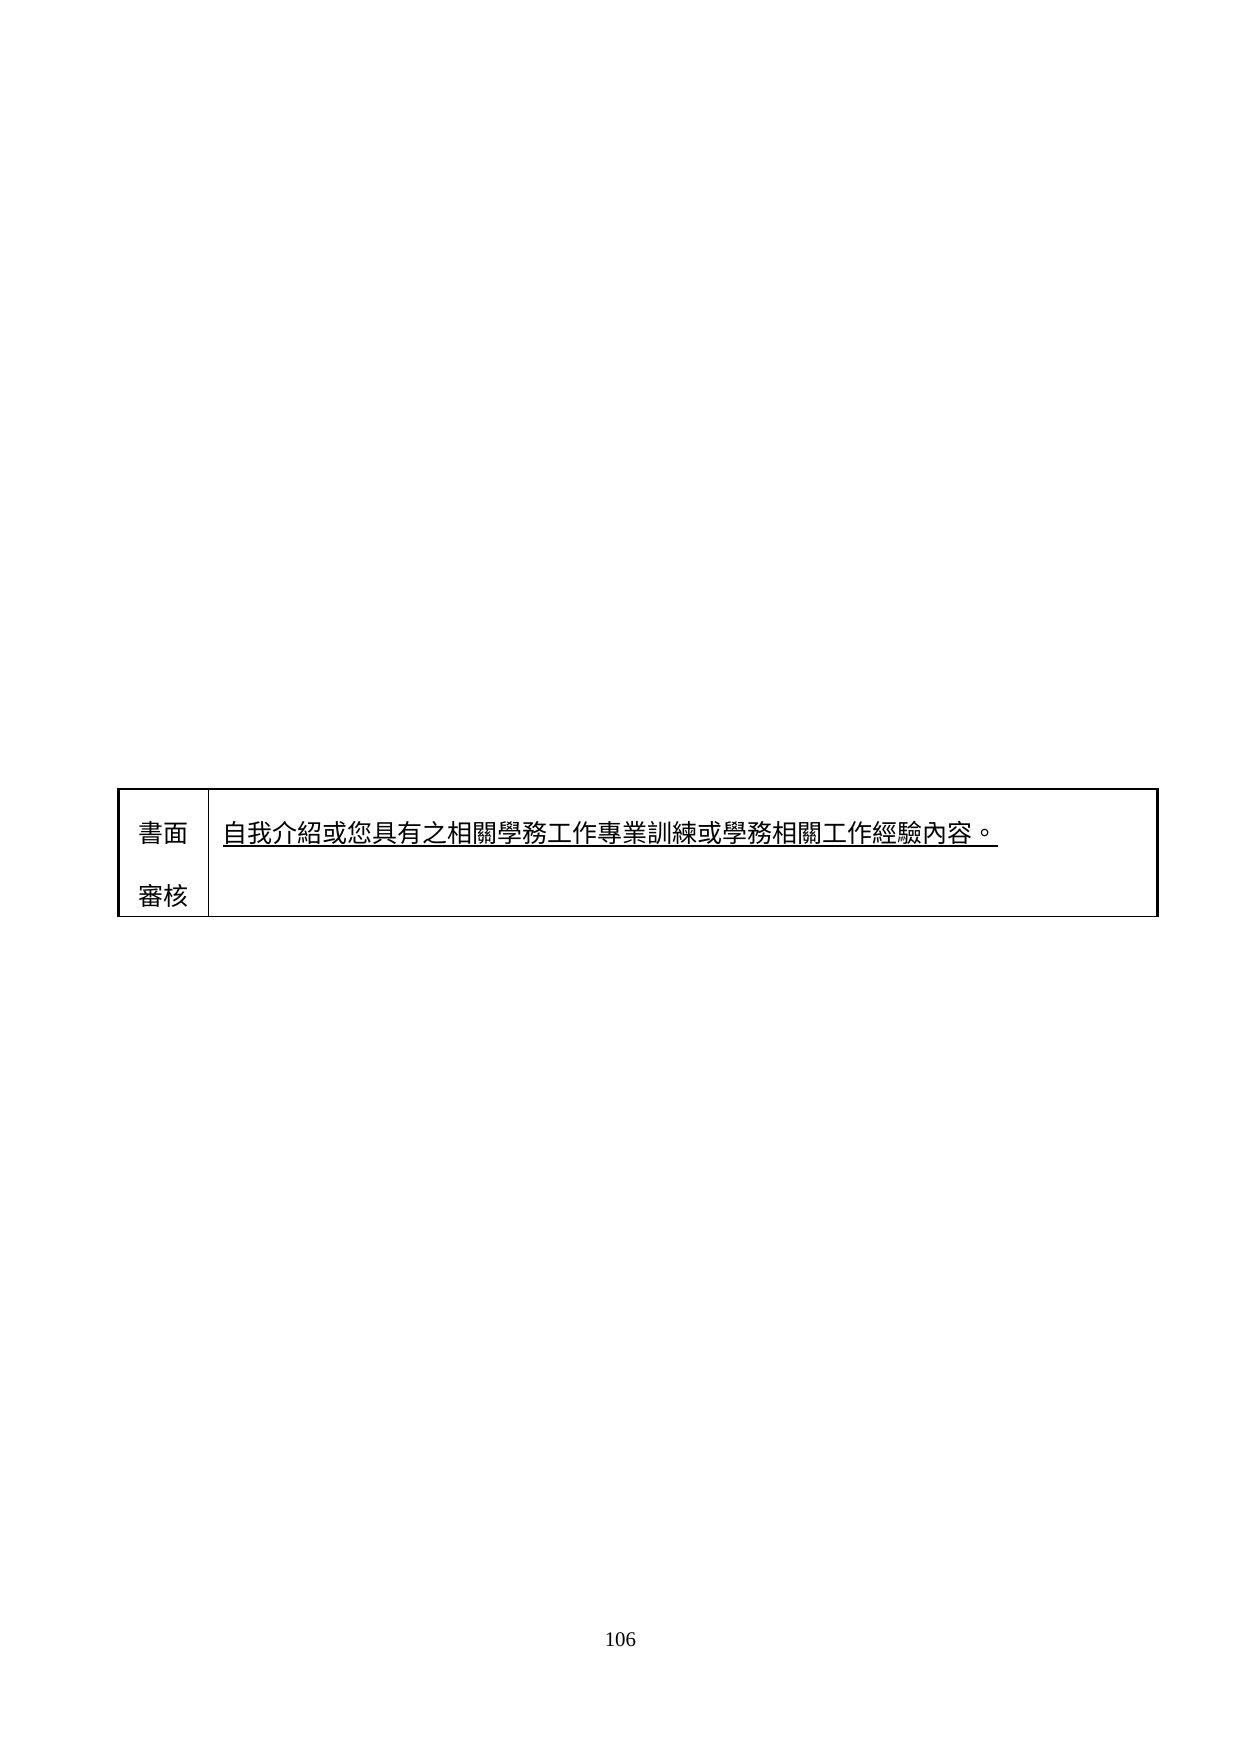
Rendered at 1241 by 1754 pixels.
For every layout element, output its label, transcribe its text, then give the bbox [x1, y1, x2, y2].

table_cell 書面審核 [120, 790, 208, 916]
table_header 自我介紹或您具有之相關學務工作專業訓練或學務相關工作經驗內容。 [212, 791, 1017, 853]
table_cell [209, 790, 1156, 916]
